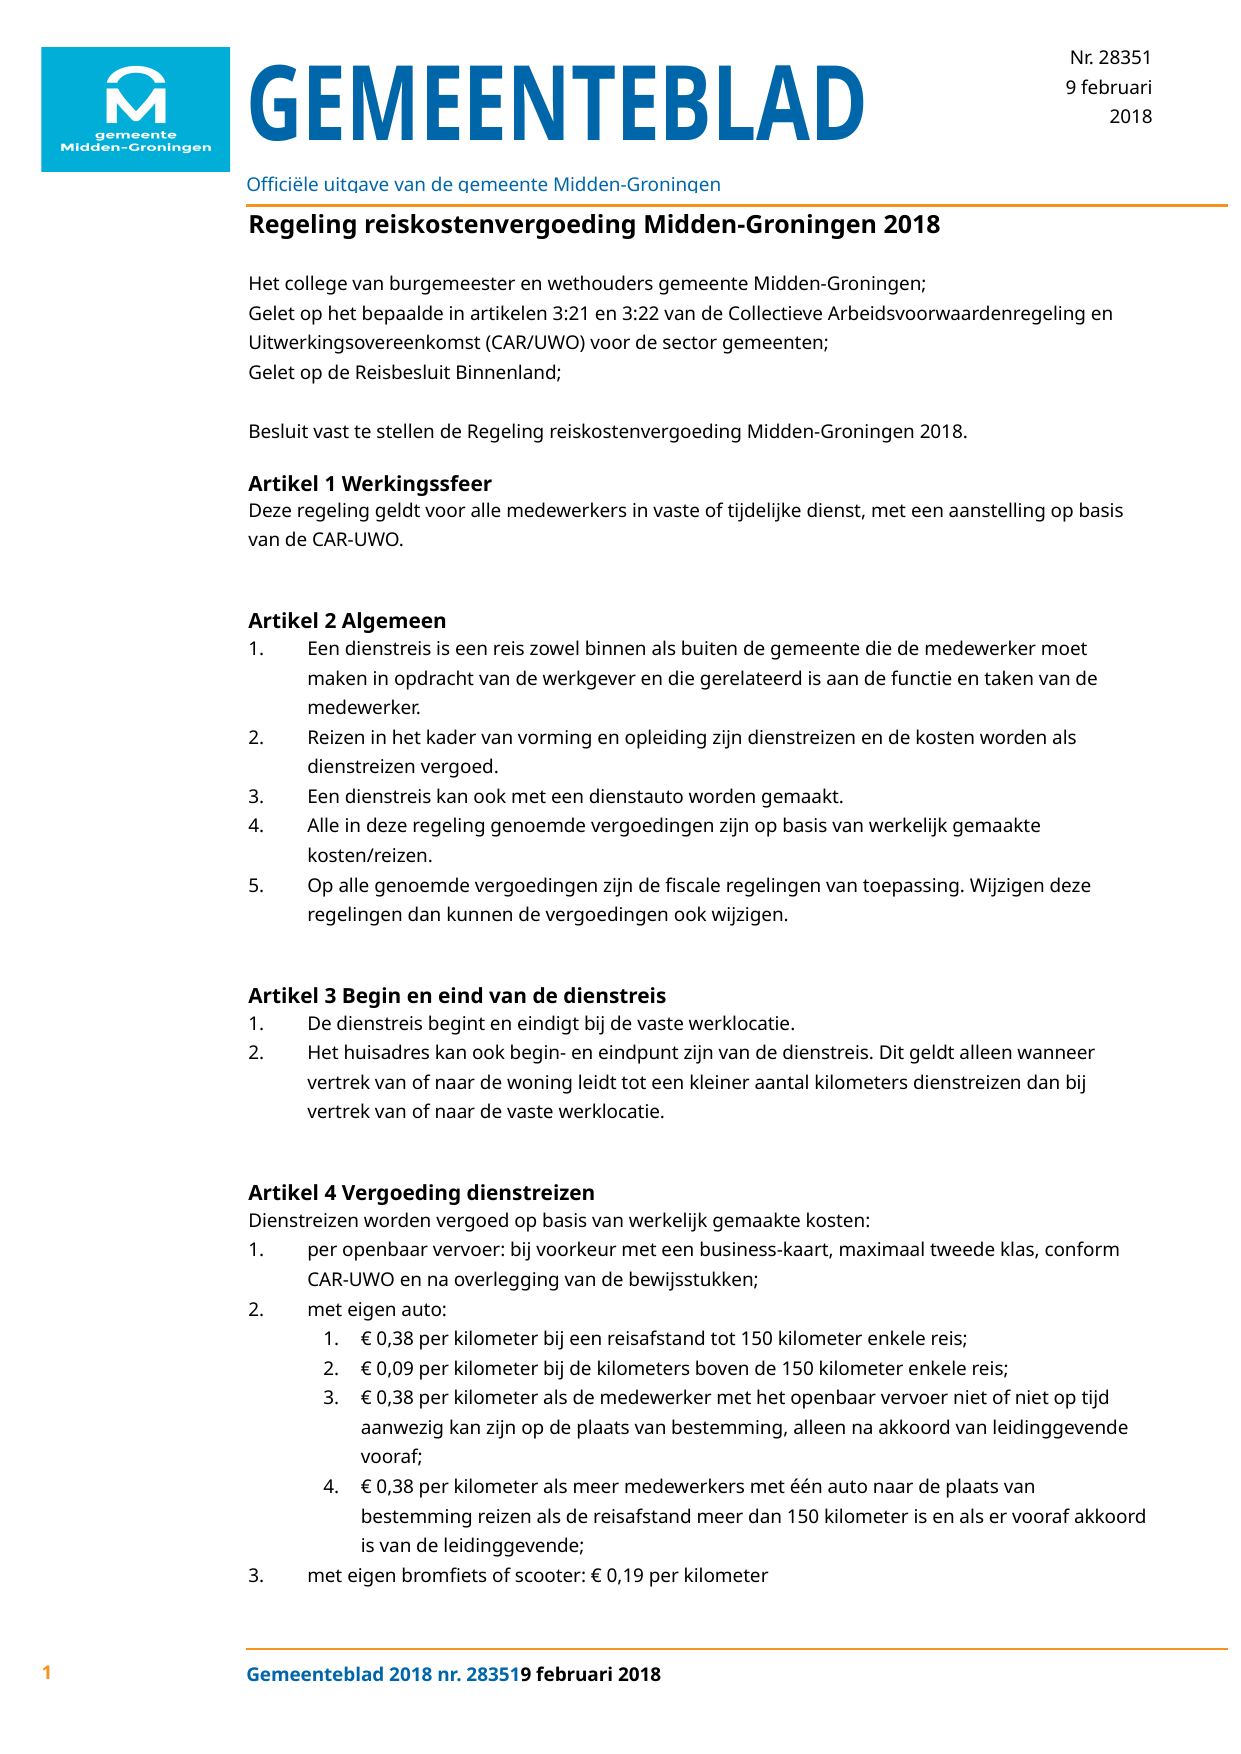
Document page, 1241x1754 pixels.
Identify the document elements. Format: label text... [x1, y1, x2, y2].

list Op alle genoemde vergoedingen zijn de fiscale regelingen van toepassing. Wijzigen deze regelingen dan kunnen de vergoedingen ook wijzigen. [248, 872, 1152, 927]
text Gelet op de Reisbesluit Binnenland; [248, 359, 1152, 385]
picture [184, 146, 190, 153]
text Artikel 3 Begin en eind van de dienstreis [248, 981, 1152, 1010]
text Deze regeling geldt voor alle medewerkers in vaste of tijdelijke dienst, met een aanstelling op basis van de CAR-UWO. [248, 497, 1152, 552]
text Besluit vast te stellen de Regeling reiskostenvergoeding Midden-Groningen 2018. [248, 418, 1152, 444]
text Dienstreizen worden vergoed op basis van werkelijk gemaakte kosten: [248, 1207, 1152, 1233]
list Reizen in het kader van vorming en opleiding zijn dienstreizen en de kosten worden als dienstreizen vergoed. [248, 724, 1152, 779]
text Artikel 4 Vergoeding dienstreizen [248, 1178, 1152, 1207]
list € 0,09 per kilometer bij de kilometers boven de 150 kilometer enkele reis; [323, 1355, 1152, 1381]
list Een dienstreis is een reis zowel binnen als buiten de gemeente die de medewerker moet maken in opdracht van de werkgever en die gerelateerd is aan de functie en taken van de medewerker. [248, 635, 1152, 720]
list met eigen bromfiets of scooter: € 0,19 per kilometer [248, 1562, 1152, 1588]
list per openbaar vervoer: bij voorkeur met een business-kaart, maximaal tweede klas, conform CAR-UWO en na overlegging van de bewijsstukken; [248, 1237, 1152, 1292]
text Artikel 2 Algemeen [248, 607, 1152, 635]
text Artikel 1 Werkingssfeer [248, 469, 1152, 497]
list met eigen auto: [248, 1296, 1152, 1321]
list Het huisadres kan ook begin- en eindpunt zijn van de dienstreis. Dit geldt alleen wanneer vertrek van of naar de woning leidt tot een kleiner aantal kilometers dienstreizen dan bij vertrek van of naar de vaste werklocatie. [248, 1039, 1152, 1124]
list Alle in deze regeling genoemde vergoedingen zijn op basis van werkelijk gemaakte kosten/reizen. [248, 813, 1152, 868]
list De dienstreis begint en eindigt bij de vaste werklocatie. [248, 1010, 1152, 1036]
picture [108, 66, 164, 82]
picture [107, 89, 165, 122]
text Het college van burgemeester en wethouders gemeente Midden-Groningen; [248, 270, 1152, 296]
list € 0,38 per kilometer als meer medewerkers met één auto naar de plaats van bestemming reizen als de reisafstand meer dan 150 kilometer is en als er vooraf akkoord is van de leidinggevende; [323, 1473, 1152, 1558]
list € 0,38 per kilometer als de medewerker met het openbaar vervoer niet of niet op tijd aanwezig kan zijn op de plaats van bestemming, alleen na akkoord van leidinggevende vooraf; [323, 1384, 1152, 1469]
list € 0,38 per kilometer bij een reisafstand tot 150 kilometer enkele reis; [323, 1325, 1152, 1351]
list Een dienstreis kan ook met een dienstauto worden gemaakt. [248, 783, 1152, 809]
text Regeling reiskostenvergoeding Midden-Groningen 2018 [248, 207, 1152, 241]
text Gelet op het bepaalde in artikelen 3:21 en 3:22 van de Collectieve Arbeidsvoorwaardenregeling en Uitwerkingsovereenkomst (CAR/UWO) voor de sector gemeenten; [248, 300, 1152, 355]
